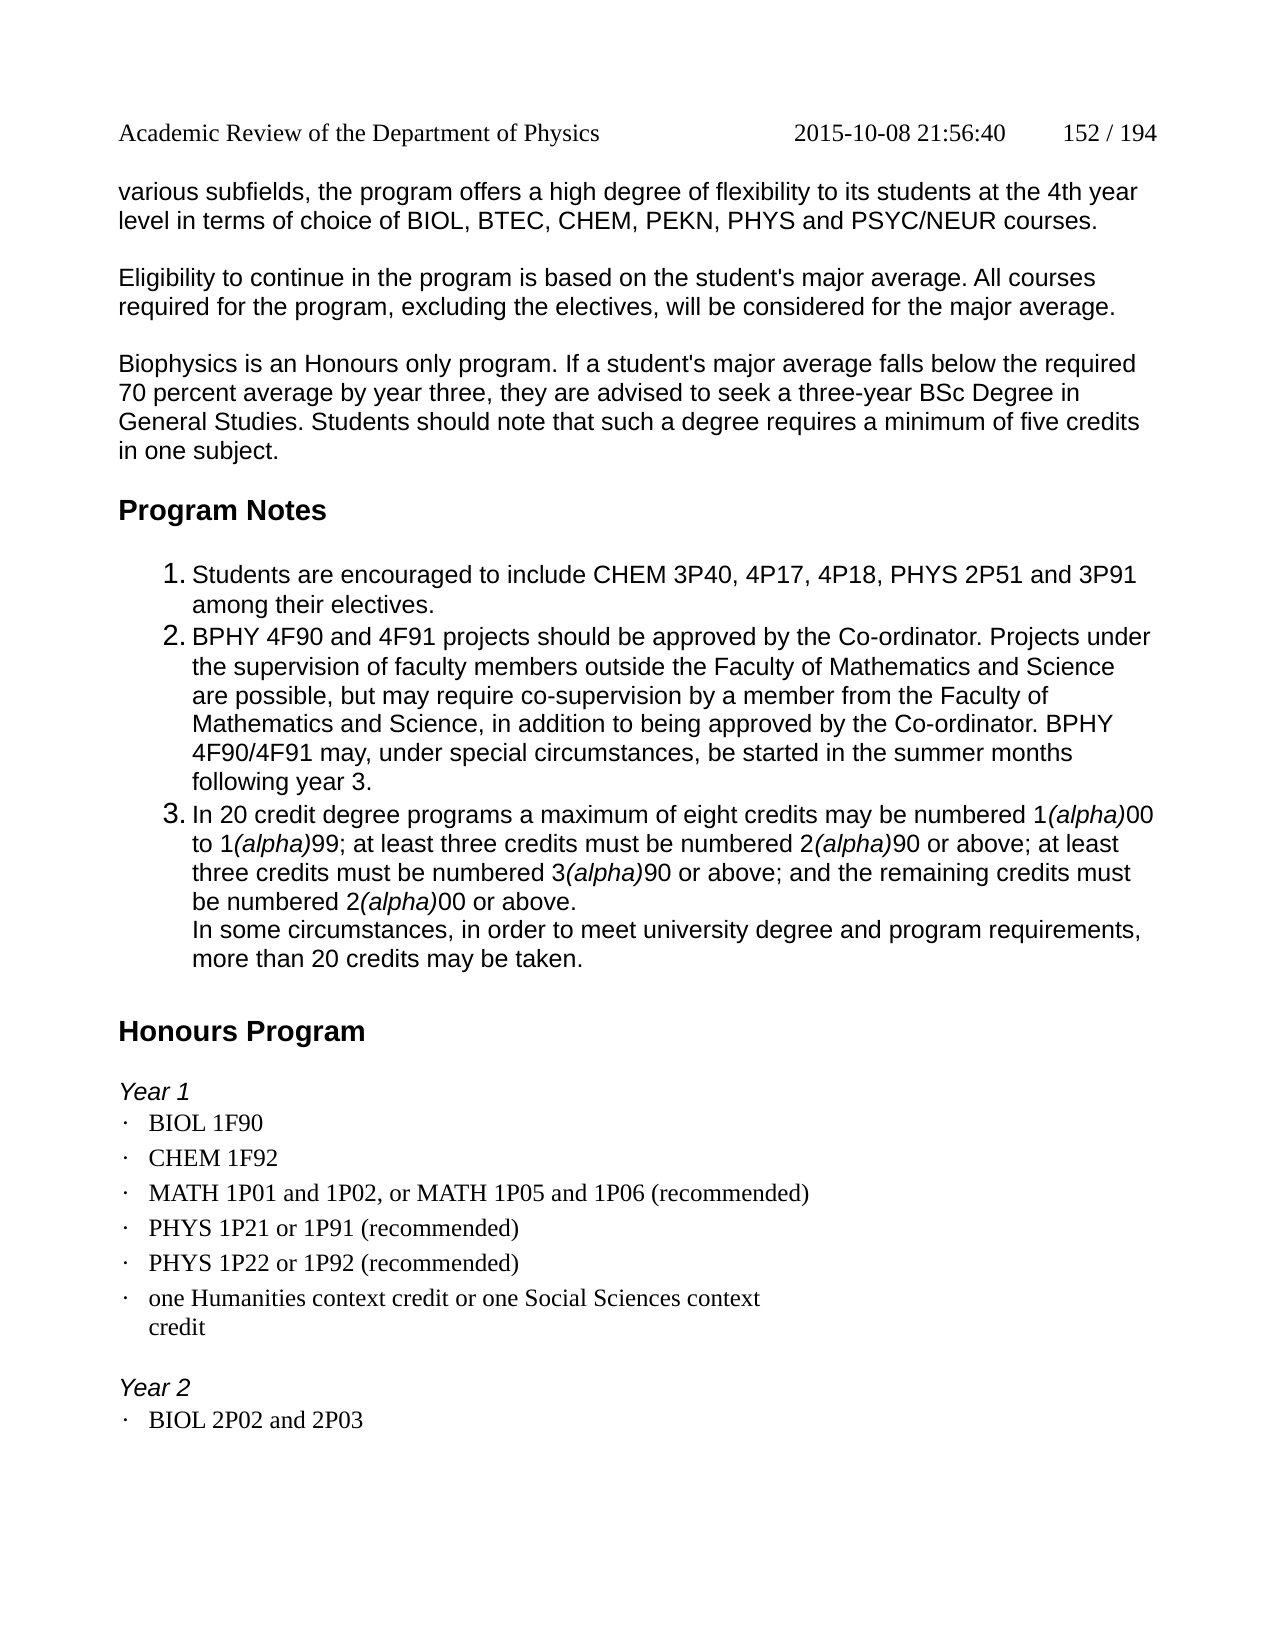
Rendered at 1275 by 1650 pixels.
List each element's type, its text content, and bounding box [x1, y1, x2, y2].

table_cell MATH 1P01 and 1P02, or MATH 1P05 and 1P06 (recommended) [145, 1175, 821, 1210]
table_cell · [118, 1175, 145, 1210]
table_header · [118, 1105, 145, 1140]
table_header BIOL 1F90 [145, 1105, 821, 1140]
table_cell CHEM 1F92 [145, 1140, 821, 1175]
table_cell one Humanities context credit or one Social Sciences context credit [145, 1280, 821, 1344]
text Year 2 [118, 1344, 1157, 1402]
table_header · [118, 1402, 145, 1437]
list Students are encouraged to include CHEM 3P40, 4P17, 4P18, PHYS 2P51 and 3P91 among their electives. [162, 556, 1157, 618]
text Honours Program Year 1 [118, 986, 1157, 1105]
list BPHY 4F90 and 4F91 projects should be approved by the Co-ordinator. Projects under the supervision of faculty members outside the Faculty of Mathematics and Science are possible, but may require co-supervision by a member from the Faculty of Mathematics and Science, in addition to being approved by the Co-ordinator. BPHY 4F90/4F91 may, under special circumstances, be started in the summer months following year 3. [162, 618, 1157, 796]
list In 20 credit degree programs a maximum of eight credits may be numbered 1(alpha)00 to 1(alpha)99; at least three credits must be numbered 2(alpha)90 or above; at least three credits must be numbered 3(alpha)90 or above; and the remaining credits must be numbered 2(alpha)00 or above. In some circumstances, in order to meet university degree and program requirements, more than 20 credits may be taken. [162, 796, 1157, 973]
table_cell · [118, 1210, 145, 1245]
table_cell PHYS 1P21 or 1P91 (recommended) [145, 1210, 821, 1245]
table_cell PHYS 1P22 or 1P92 (recommended) [145, 1245, 821, 1280]
table_cell · [118, 1140, 145, 1175]
table_cell · [118, 1280, 145, 1344]
text various subfields, the program offers a high degree of flexibility to its students at the 4th year level in terms of choice of BIOL, BTEC, CHEM, PEKN, PHYS and PSYC/NEUR courses. Eligibility to continue in the program is based on the student's major average. All courses required for the program, excluding the electives, will be considered for the major average. Biophysics is an Honours only program. If a student's major average falls below the required 70 percent average by year three, they are advised to seek a three-year BSc Degree in General Studies. Students should note that such a degree requires a minimum of five credits in one subject. Program Notes [118, 177, 1157, 527]
table_cell · [118, 1245, 145, 1280]
table_header BIOL 2P02 and 2P03 [145, 1402, 962, 1437]
